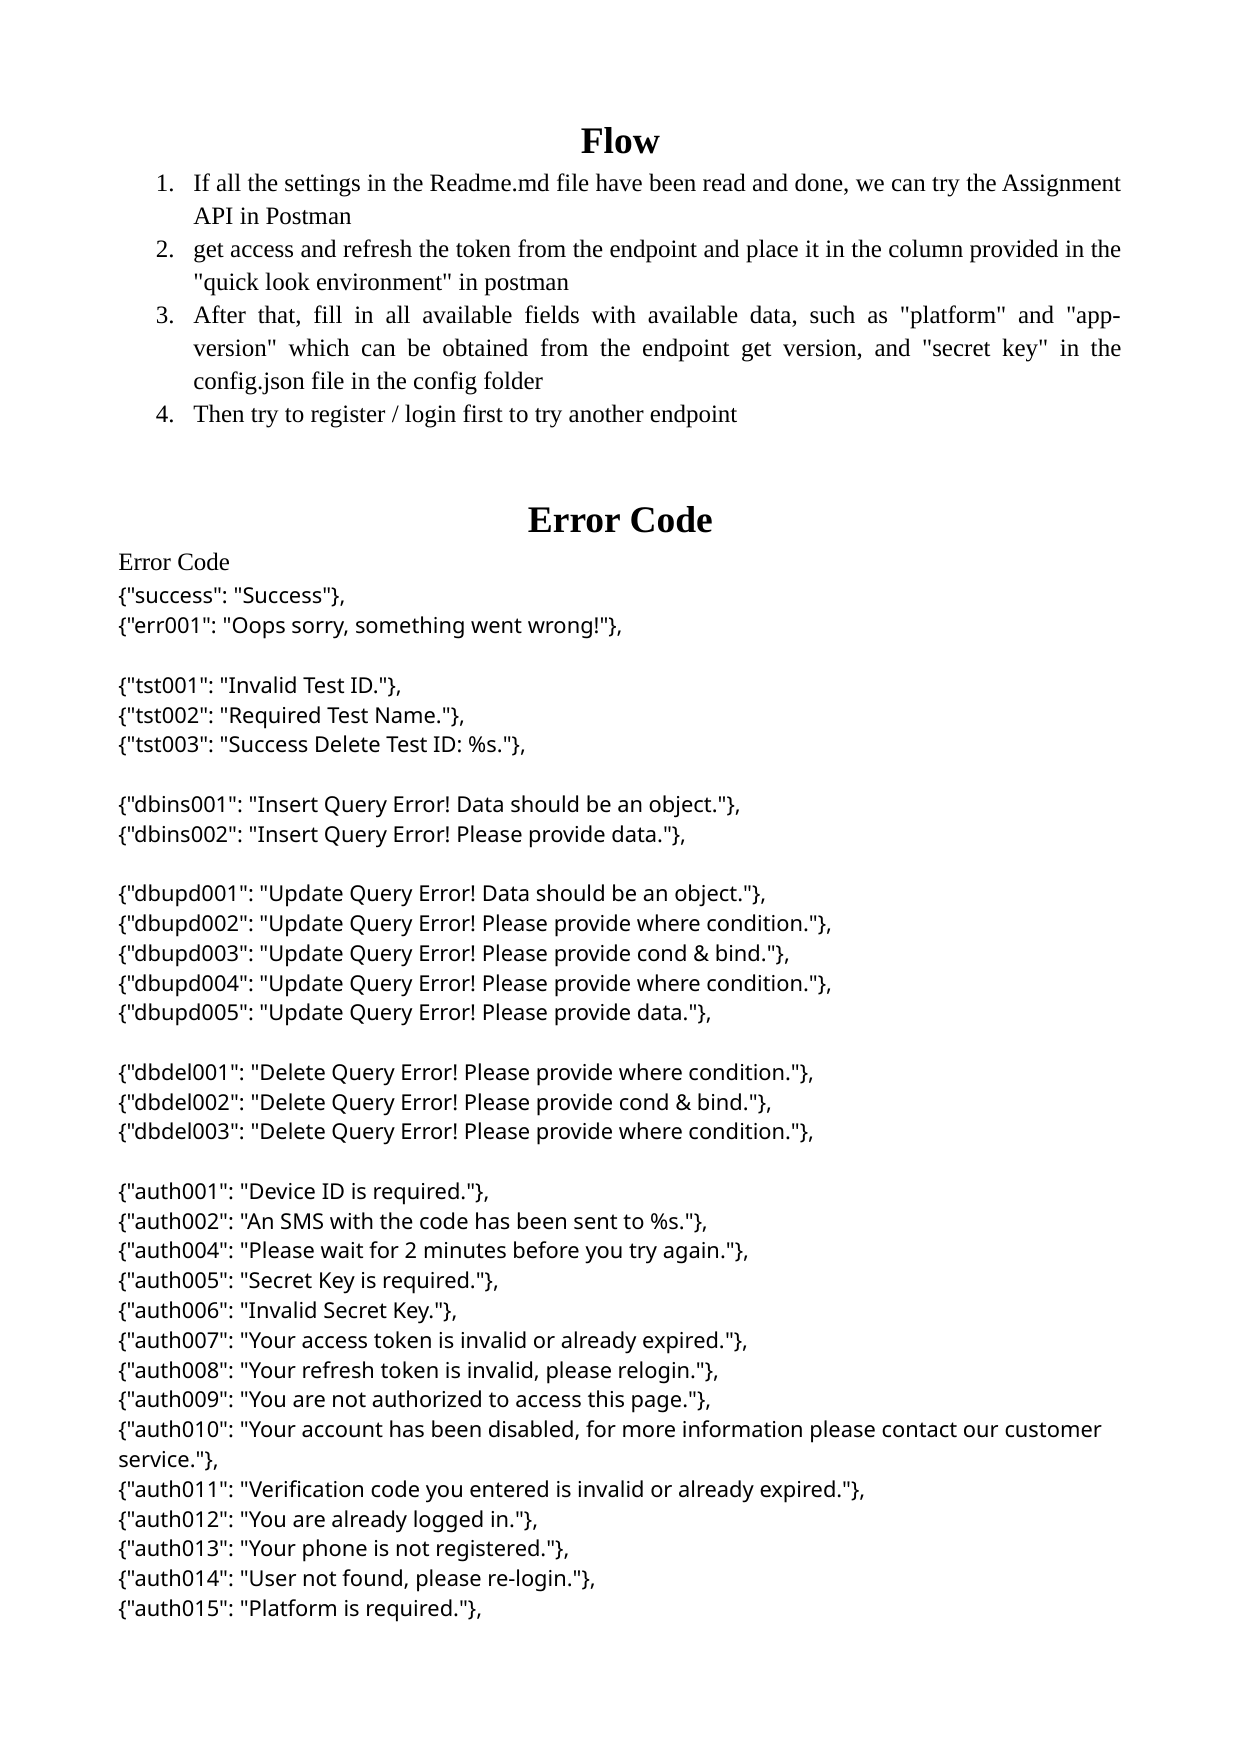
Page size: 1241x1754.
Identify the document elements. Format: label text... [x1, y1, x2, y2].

text {"success": "Success"}, [118, 581, 1122, 610]
text {"auth002": "An SMS with the code has been sent to %s."}, [118, 1206, 1122, 1235]
list If all the settings in the Readme.md file have been read and done, we can try the Assignment API in Postman [156, 168, 1122, 229]
text {"auth014": "User not found, please re-login."}, [118, 1563, 1122, 1593]
text {"dbdel003": "Delete Query Error! Please provide where condition."}, [118, 1116, 1122, 1146]
text {"dbdel001": "Delete Query Error! Please provide where condition."}, [118, 1057, 1122, 1087]
text {"auth007": "Your access token is invalid or already expired."}, [118, 1325, 1122, 1354]
text {"auth008": "Your refresh token is invalid, please relogin."}, [118, 1354, 1122, 1384]
list After that, fill in all available fields with available data, such as "platform" and "app-version" which can be obtained from the endpoint get version, and "secret key" in the config.json file in the config folder [156, 300, 1122, 394]
list get access and refresh the token from the endpoint and place it in the column provided in the "quick look environment" in postman [156, 234, 1122, 296]
text {"dbupd005": "Update Query Error! Please provide data."}, [118, 997, 1122, 1027]
text {"auth004": "Please wait for 2 minutes before you try again."}, [118, 1235, 1122, 1265]
list Then try to register / login first to try another endpoint [156, 399, 1122, 428]
text {"tst003": "Success Delete Test ID: %s."}, [118, 729, 1122, 759]
text {"dbdel002": "Delete Query Error! Please provide cond & bind."}, [118, 1087, 1122, 1116]
text {"auth015": "Platform is required."}, [118, 1593, 1122, 1623]
text {"dbupd001": "Update Query Error! Data should be an object."}, [118, 878, 1122, 908]
text Error Code [118, 498, 1122, 541]
text {"auth006": "Invalid Secret Key."}, [118, 1295, 1122, 1325]
text {"dbins002": "Insert Query Error! Please provide data."}, [118, 819, 1122, 848]
text {"dbupd003": "Update Query Error! Please provide cond & bind."}, [118, 938, 1122, 967]
text {"dbupd004": "Update Query Error! Please provide where condition."}, [118, 967, 1122, 997]
text {"tst001": "Invalid Test ID."}, [118, 670, 1122, 699]
text {"auth009": "You are not authorized to access this page."}, [118, 1384, 1122, 1414]
text {"auth005": "Secret Key is required."}, [118, 1265, 1122, 1295]
text {"auth011": "Verification code you entered is invalid or already expired."}, [118, 1474, 1122, 1503]
text {"auth012": "You are already logged in."}, [118, 1503, 1122, 1533]
text {"dbupd002": "Update Query Error! Please provide where condition."}, [118, 908, 1122, 938]
text {"auth001": "Device ID is required."}, [118, 1176, 1122, 1206]
text {"auth010": "Your account has been disabled, for more information please contact our customer service."}, [118, 1414, 1122, 1474]
text {"err001": "Oops sorry, something went wrong!"}, [118, 610, 1122, 640]
text {"tst002": "Required Test Name."}, [118, 699, 1122, 729]
text {"dbins001": "Insert Query Error! Data should be an object."}, [118, 789, 1122, 819]
text {"auth013": "Your phone is not registered."}, [118, 1533, 1122, 1563]
text Flow [118, 118, 1122, 161]
text Error Code [118, 547, 1122, 576]
